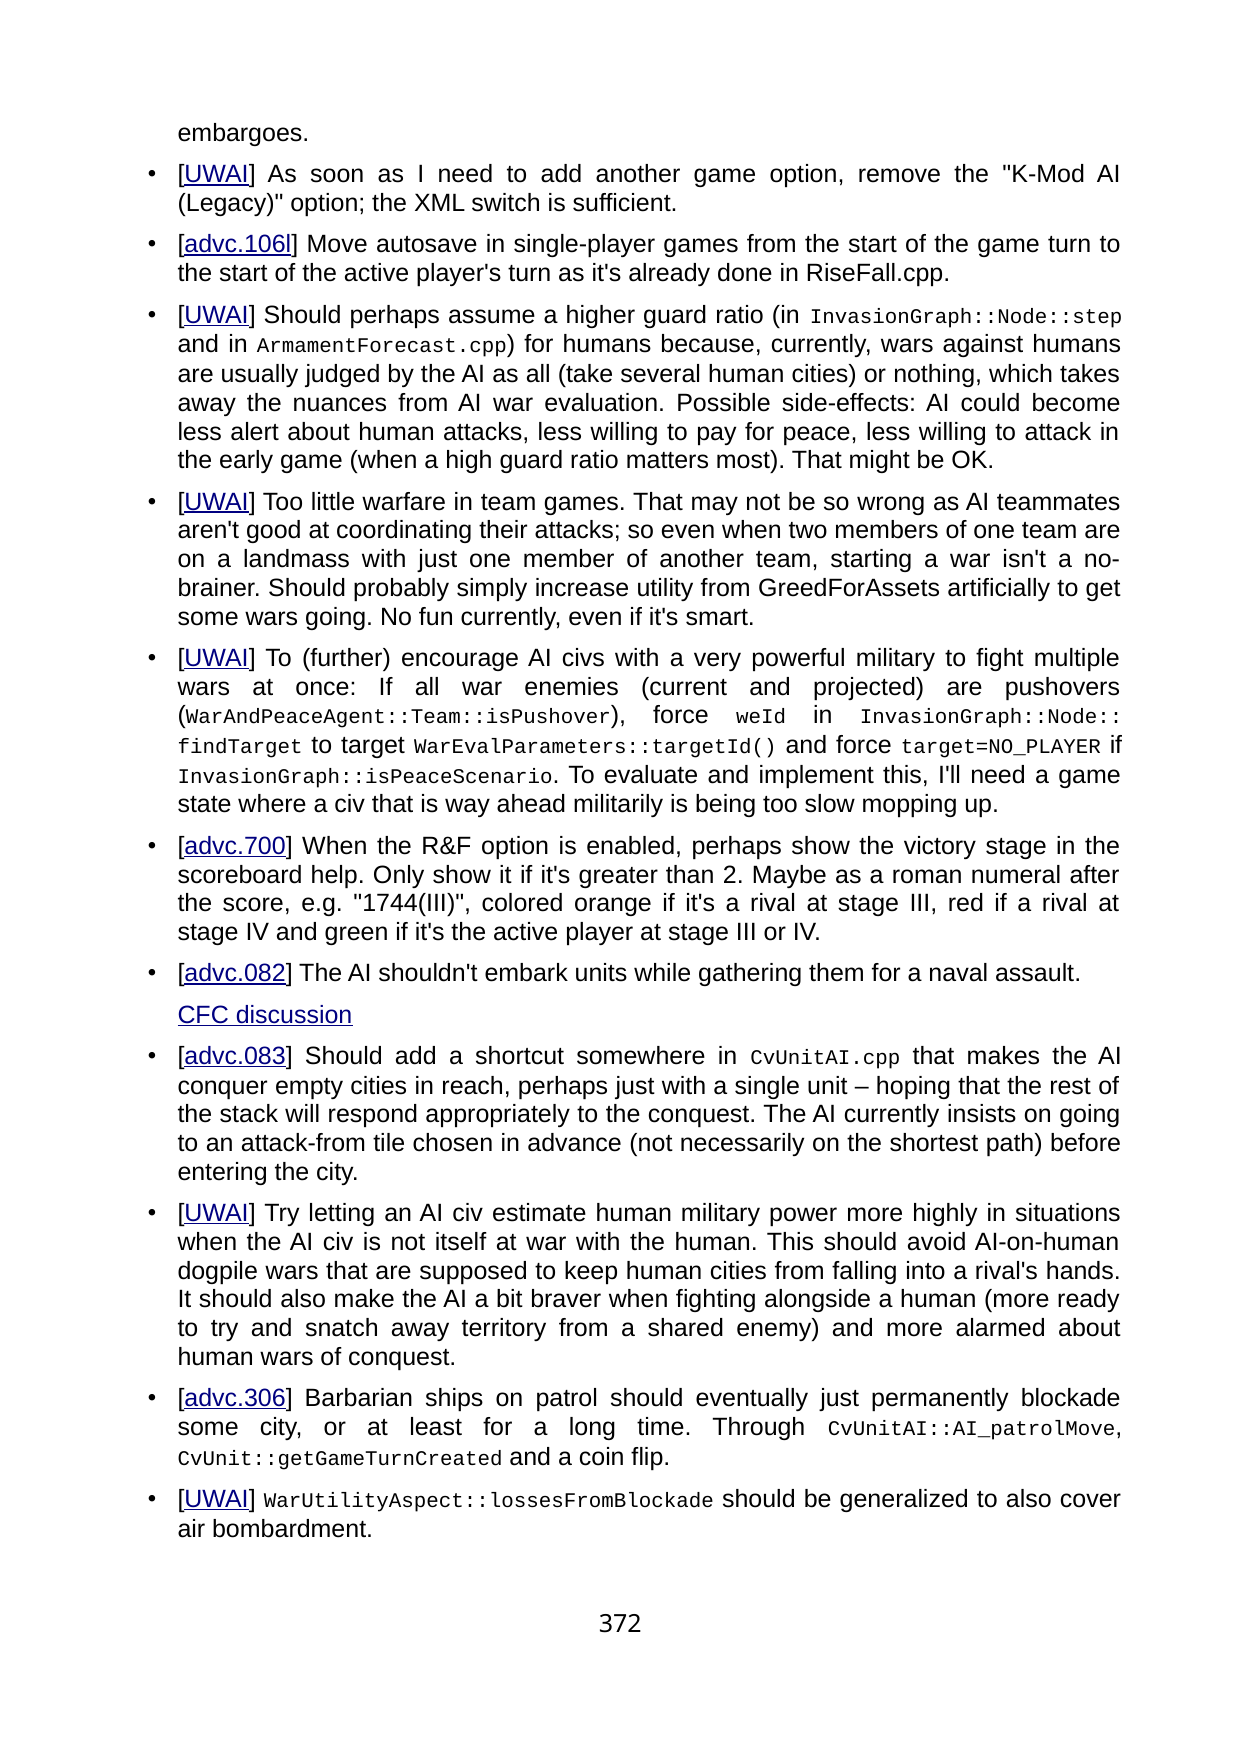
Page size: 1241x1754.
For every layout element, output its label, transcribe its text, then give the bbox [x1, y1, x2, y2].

list [UWAI] Try letting an AI civ estimate human military power more highly in situations when the AI civ is not itself at war with the human. This should avoid AI-on-human dogpile wars that are supposed to keep human cities from falling into a rival's hands. It should also make the AI a bit braver when fighting alongside a human (more ready to try and snatch away territory from a shared enemy) and more alarmed about human wars of conquest. [148, 1198, 1122, 1371]
list [advc.083] Should add a shortcut somewhere in CvUnitAI.cpp that makes the AI conquer empty cities in reach, perhaps just with a single unit – hoping that the rest of the stack will respond appropriately to the conquest. The AI currently insists on going to an attack-from tile chosen in advance (not necessarily on the shortest path) before entering the city. [148, 1041, 1122, 1186]
list [advc.306] Barbarian ships on patrol should eventually just permanently blockade some city, or at least for a long time. Through CvUnitAI::AI_patrolMove, CvUnit::getGameTurnCreated and a coin flip. [148, 1383, 1122, 1471]
list embargoes. [148, 118, 1122, 147]
list [UWAI] To (further) encourage AI civs with a very powerful military to fight multiple wars at once: If all war enemies (current and projected) are pushovers (WarAndPeaceAgent::Team::isPushover), force weId in InvasionGraph::Node:: findTarget to target WarEvalParameters::targetId() and force target=NO_PLAYER if InvasionGraph::isPeaceScenario. To evaluate and implement this, I'll need a game state where a civ that is way ahead militarily is being too slow mopping up. [148, 643, 1122, 818]
list [UWAI] WarUtilityAspect::lossesFromBlockade should be generalized to also cover air bombardment. [148, 1484, 1122, 1542]
list [advc.700] When the R&F option is enabled, perhaps show the victory stage in the scoreboard help. Only show it if it's greater than 2. Maybe as a roman numeral after the score, e.g. "1744(III)", colored orange if it's a rival at stage III, red if a rival at stage IV and green if it's the active player at stage III or IV. [148, 831, 1122, 946]
list [UWAI] Too little warfare in team games. That may not be so wrong as AI teammates aren't good at coordinating their attacks; so even when two members of one team are on a landmass with just one member of another team, starting a war isn't a no-brainer. Should probably simply increase utility from GreedForAssets artificially to get some wars going. No fun currently, even if it's smart. [148, 486, 1122, 630]
list [UWAI] As soon as I need to add another game option, remove the "K-Mod AI (Legacy)" option; the XML switch is sufficient. [148, 159, 1122, 217]
list [advc.082] The AI shouldn't embark units while gathering them for a naval assault. [148, 958, 1122, 987]
list [UWAI] Should perhaps assume a higher guard ratio (in InvasionGraph::Node::step and in ArmamentForecast.cpp) for humans because, currently, wars against humans are usually judged by the AI as all (take several human cities) or nothing, which takes away the nuances from AI war evaluation. Possible side-effects: AI could become less alert about human attacks, less willing to pay for peace, less willing to attack in the early game (when a high guard ratio matters most). That might be OK. [148, 299, 1122, 474]
list [advc.106l] Move autosave in single-player games from the start of the game turn to the start of the active player's turn as it's already done in RiseFall.cpp. [148, 229, 1122, 287]
list CFC discussion [148, 1000, 1122, 1028]
